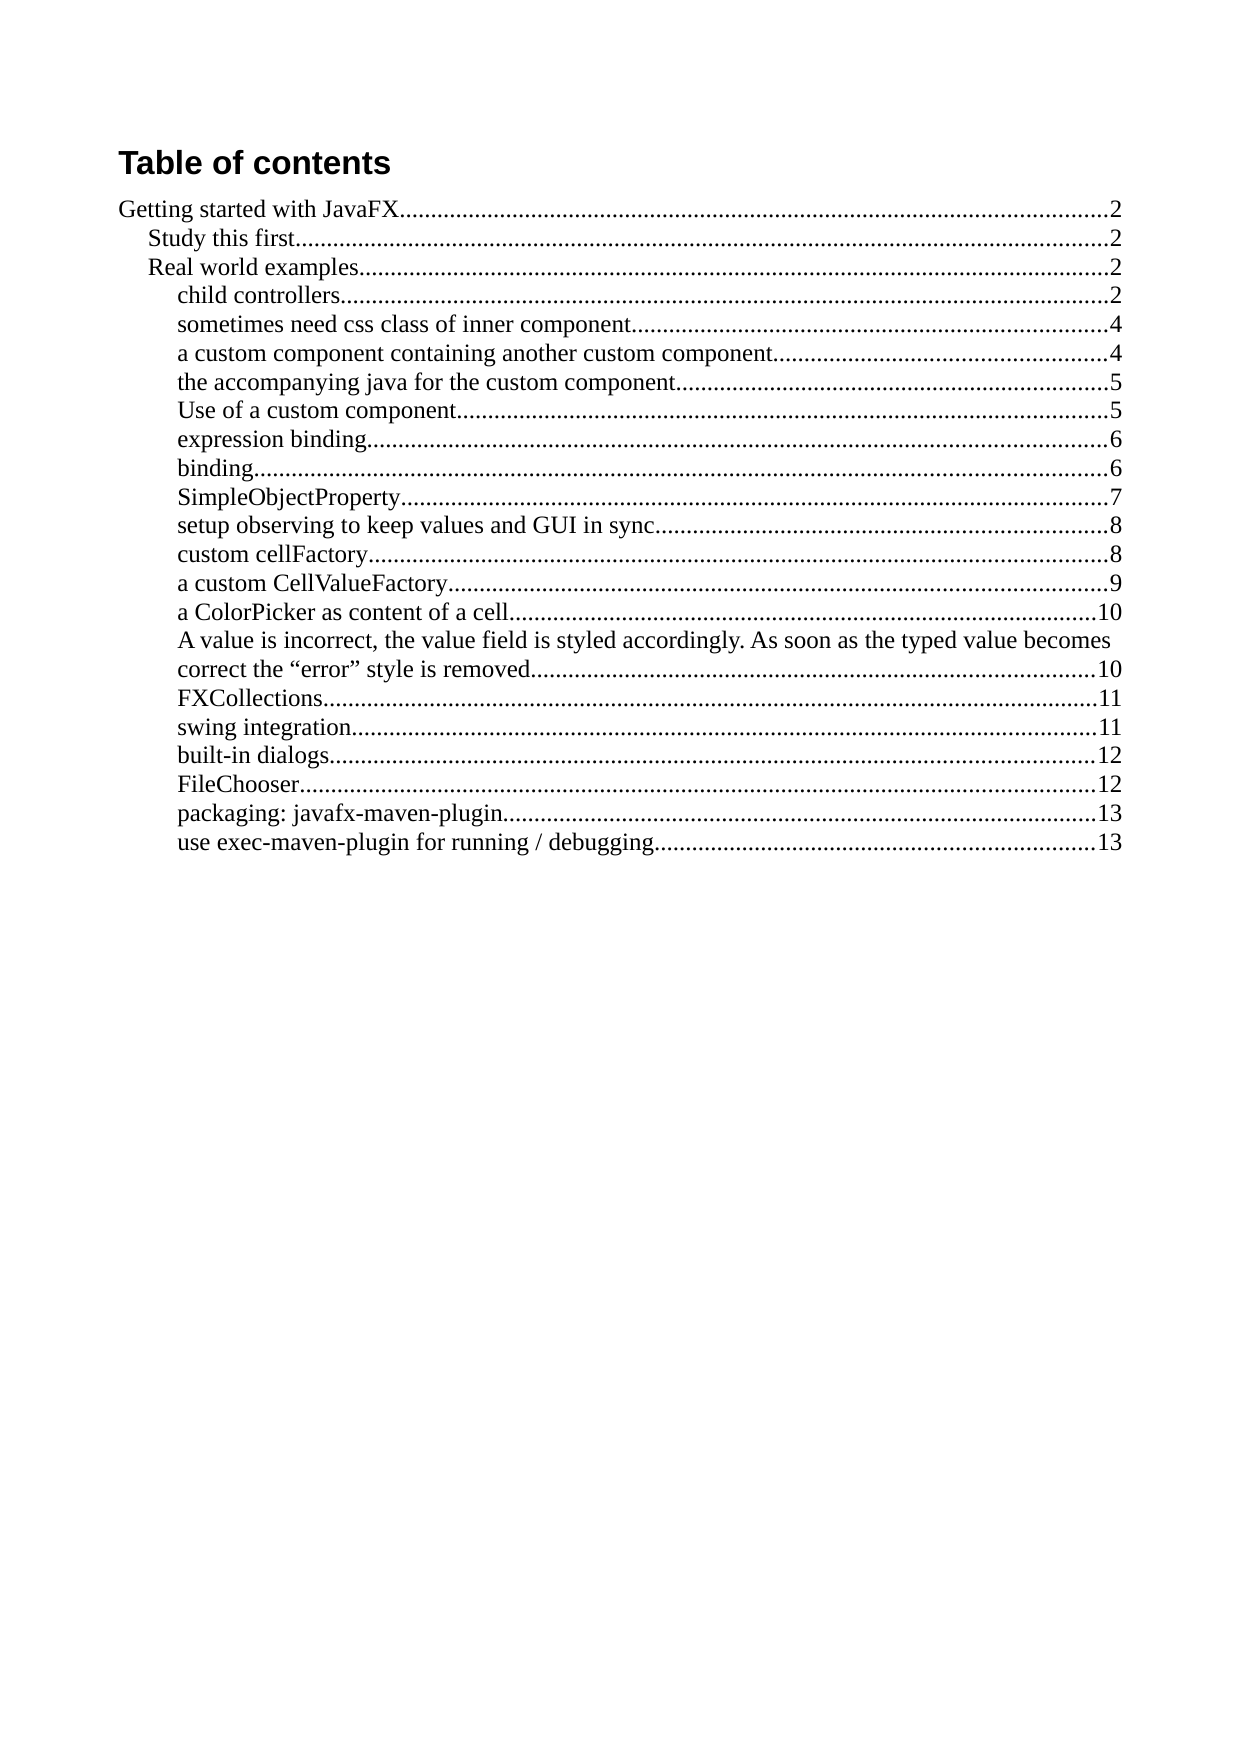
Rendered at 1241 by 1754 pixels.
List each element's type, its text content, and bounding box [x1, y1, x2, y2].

text packaging: javafx-maven-plugin 13 [177, 798, 1122, 827]
text expression binding 6 [177, 424, 1122, 453]
text SimpleObjectProperty 7 [177, 482, 1122, 510]
text child controllers 2 [177, 280, 1122, 309]
text Study this first 2 [148, 223, 1122, 252]
text custom cellFactory 8 [177, 539, 1122, 568]
text setup observing to keep values and GUI in sync 8 [177, 510, 1122, 539]
text use exec-maven-plugin for running / debugging 13 [177, 827, 1122, 855]
text FileChooser 12 [177, 769, 1122, 798]
text FXCollections 11 [177, 683, 1122, 712]
text Getting started with JavaFX 2 [118, 194, 1122, 223]
text a ColorPicker as content of a cell 10 [177, 597, 1122, 625]
text the accompanying java for the custom component 5 [177, 367, 1122, 395]
text Use of a custom component 5 [177, 395, 1122, 424]
subtitle Table of contents [118, 143, 1122, 182]
text swing integration 11 [177, 712, 1122, 740]
text sometimes need css class of inner component 4 [177, 309, 1122, 338]
text built-in dialogs 12 [177, 740, 1122, 769]
text binding 6 [177, 453, 1122, 482]
text a custom component containing another custom component 4 [177, 338, 1122, 367]
text Real world examples 2 [148, 252, 1122, 280]
text a custom CellValueFactory 9 [177, 568, 1122, 597]
text A value is incorrect, the value field is styled accordingly. As soon as the typed value becomes correct the “error” style is removed. 10 [177, 625, 1122, 683]
